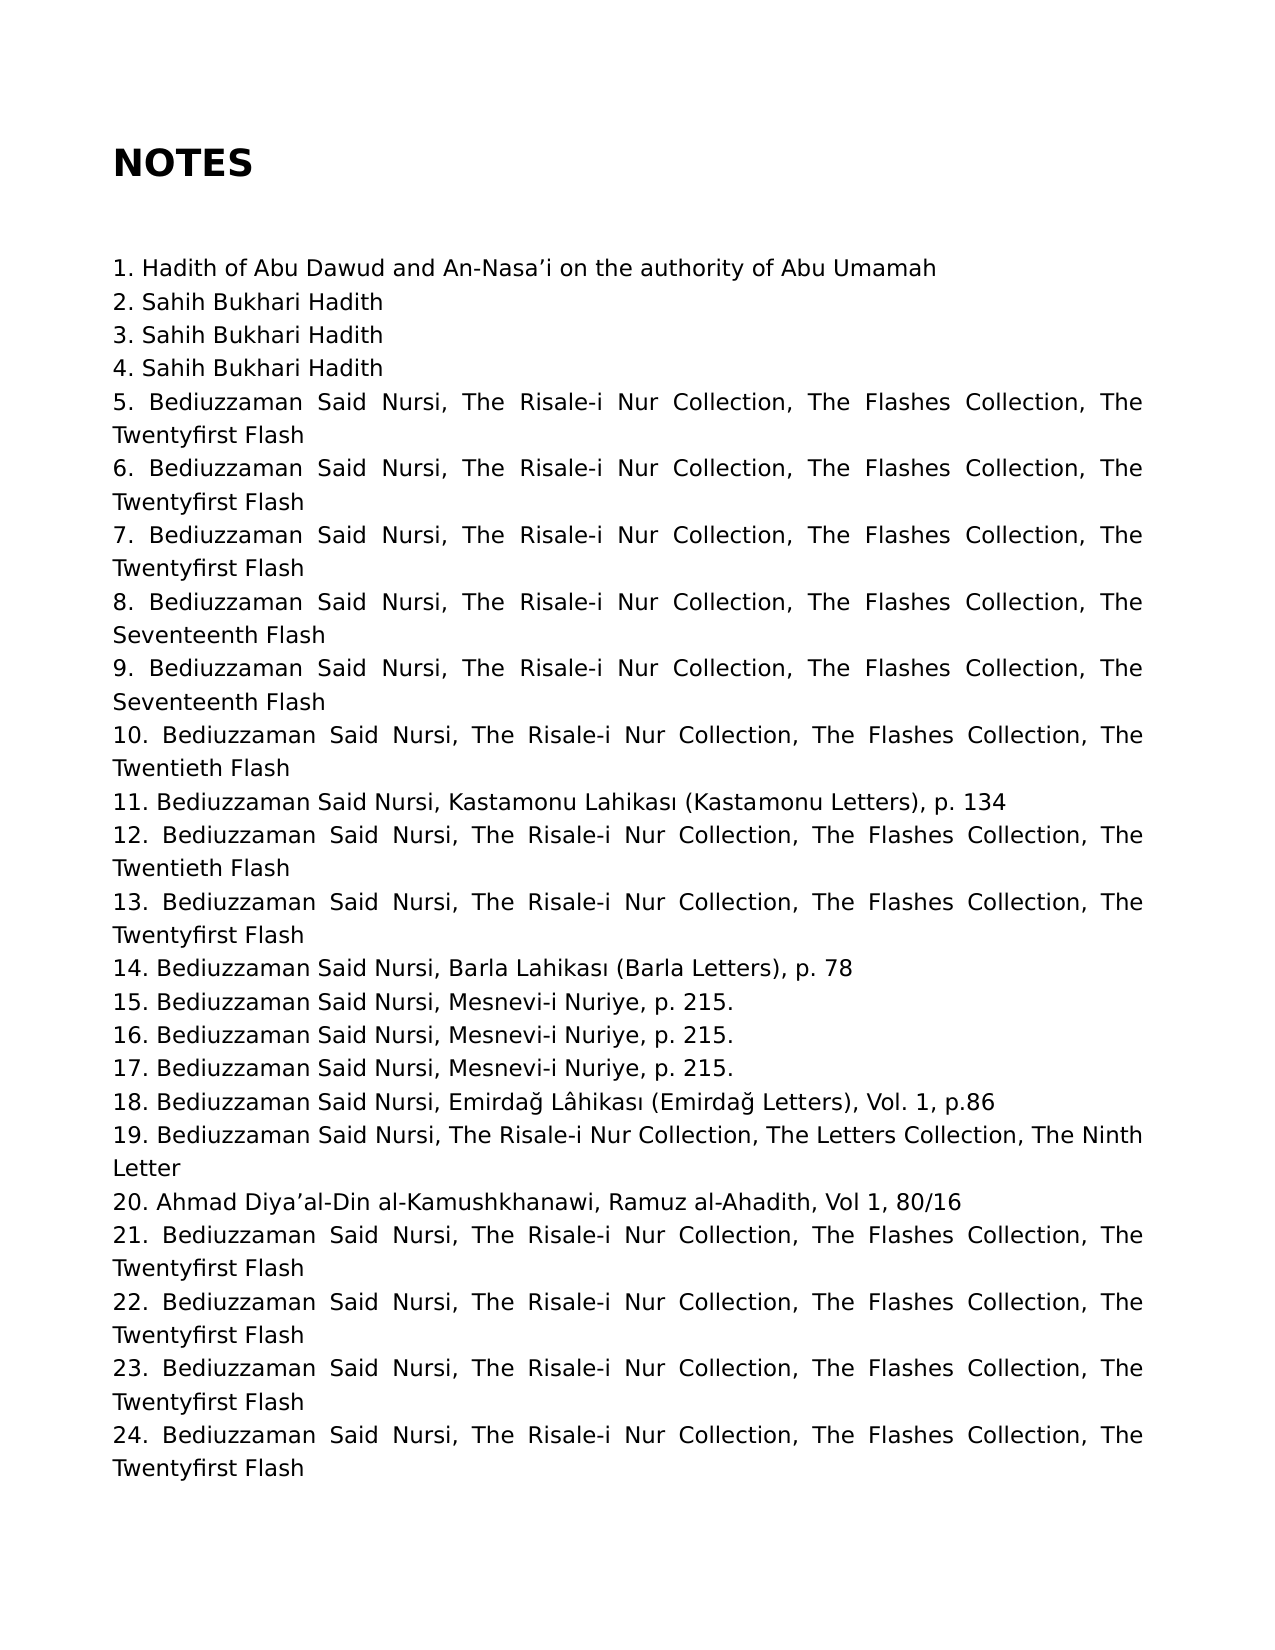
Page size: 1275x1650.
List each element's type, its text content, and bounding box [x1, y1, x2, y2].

text 8. Bediuzzaman Said Nursi, The Risale-i Nur Collection, The Flashes Collection, The Seventeenth Flash [112, 583, 1145, 650]
text 13. Bediuzzaman Said Nursi, The Risale-i Nur Collection, The Flashes Collection, The Twentyfirst Flash [112, 883, 1145, 950]
text NOTES [112, 150, 1145, 183]
text 20. Ahmad Diya’al-Din al-Kamushkhanawi, Ramuz al-Ahadith, Vol 1, 80/16 [112, 1183, 1145, 1217]
text 3. Sahih Bukhari Hadith [112, 317, 1145, 350]
text 9. Bediuzzaman Said Nursi, The Risale-i Nur Collection, The Flashes Collection, The Seventeenth Flash [112, 650, 1145, 717]
text 22. Bediuzzaman Said Nursi, The Risale-i Nur Collection, The Flashes Collection, The Twentyfirst Flash [112, 1283, 1145, 1350]
text 11. Bediuzzaman Said Nursi, Kastamonu Lahikası (Kastamonu Letters), p. 134 [112, 783, 1145, 817]
text 7. Bediuzzaman Said Nursi, The Risale-i Nur Collection, The Flashes Collection, The Twentyfirst Flash [112, 517, 1145, 583]
text 19. Bediuzzaman Said Nursi, The Risale-i Nur Collection, The Letters Collection, The Ninth Letter [112, 1117, 1145, 1183]
text 18. Bediuzzaman Said Nursi, Emirdağ Lâhikası (Emirdağ Letters), Vol. 1, p.86 [112, 1083, 1145, 1117]
text 5. Bediuzzaman Said Nursi, The Risale-i Nur Collection, The Flashes Collection, The Twentyfirst Flash [112, 383, 1145, 450]
text 17. Bediuzzaman Said Nursi, Mesnevi-i Nuriye, p. 215. [112, 1050, 1145, 1083]
text 14. Bediuzzaman Said Nursi, Barla Lahikası (Barla Letters), p. 78 [112, 950, 1145, 983]
text 16. Bediuzzaman Said Nursi, Mesnevi-i Nuriye, p. 215. [112, 1017, 1145, 1050]
text 4. Sahih Bukhari Hadith [112, 350, 1145, 383]
text 24. Bediuzzaman Said Nursi, The Risale-i Nur Collection, The Flashes Collection, The Twentyfirst Flash [112, 1417, 1145, 1483]
text 12. Bediuzzaman Said Nursi, The Risale-i Nur Collection, The Flashes Collection, The Twentieth Flash [112, 817, 1145, 883]
text 23. Bediuzzaman Said Nursi, The Risale-i Nur Collection, The Flashes Collection, The Twentyfirst Flash [112, 1350, 1145, 1417]
text 21. Bediuzzaman Said Nursi, The Risale-i Nur Collection, The Flashes Collection, The Twentyfirst Flash [112, 1217, 1145, 1283]
text 10. Bediuzzaman Said Nursi, The Risale-i Nur Collection, The Flashes Collection, The Twentieth Flash [112, 717, 1145, 783]
text 2. Sahih Bukhari Hadith [112, 283, 1145, 317]
text 6. Bediuzzaman Said Nursi, The Risale-i Nur Collection, The Flashes Collection, The Twentyfirst Flash [112, 450, 1145, 517]
text 1. Hadith of Abu Dawud and An-Nasa’i on the authority of Abu Umamah [112, 250, 1145, 283]
text 15. Bediuzzaman Said Nursi, Mesnevi-i Nuriye, p. 215. [112, 983, 1145, 1017]
